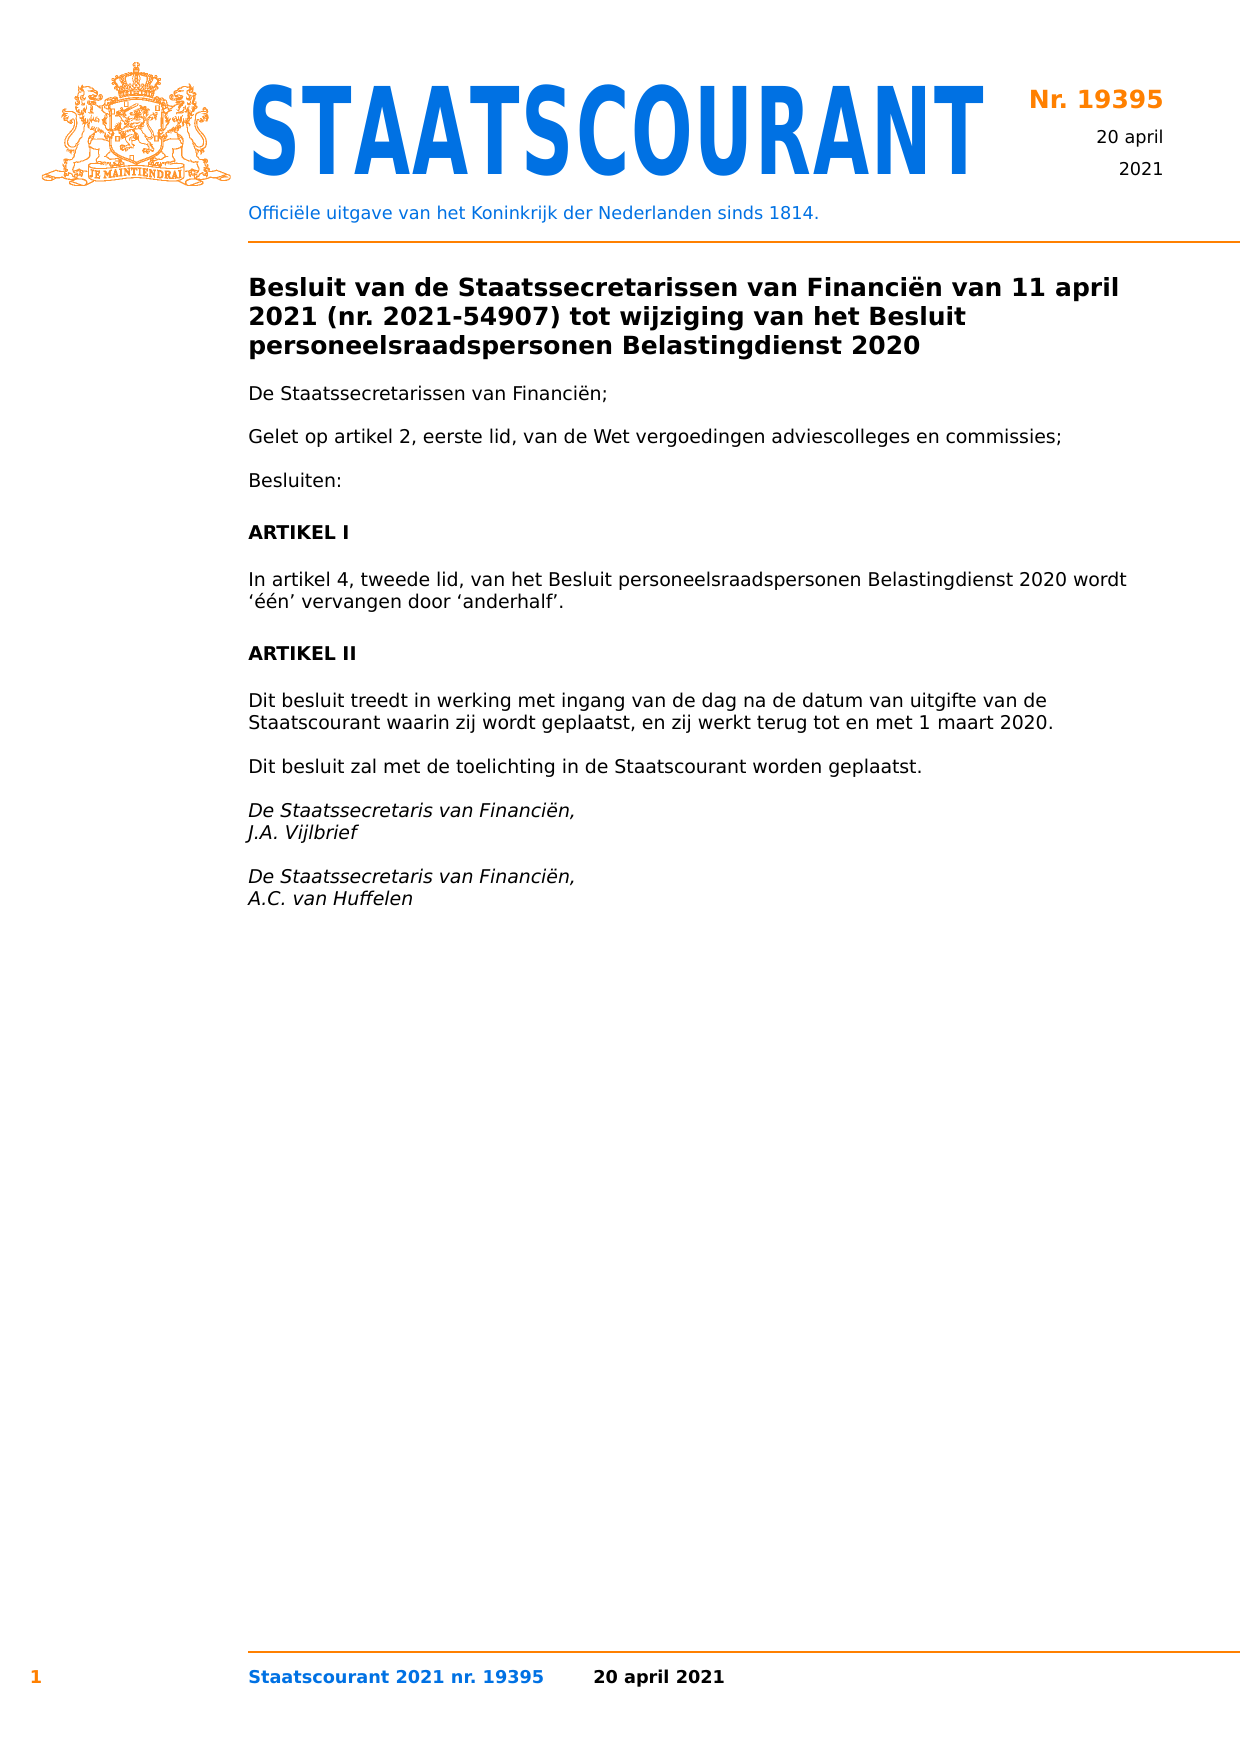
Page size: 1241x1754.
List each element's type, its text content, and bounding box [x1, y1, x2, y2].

table_header Nr. 19395 [998, 62, 1240, 121]
text De Staatssecretaris van Financiën, J.A. Vijlbrief [248, 800, 1163, 844]
text Gelet op artikel 2, eerste lid, van de Wet vergoedingen adviescolleges en commissies; [248, 426, 1163, 448]
table_header [25, 62, 248, 241]
table_cell Officiële uitgave van het Koninkrijk der Nederlanden sinds 1814. [248, 203, 1240, 241]
table_cell 2021 [998, 153, 1240, 203]
text In artikel 4, tweede lid, van het Besluit personeelsraadspersonen Belastingdienst 2020 wordt ‘één’ vervangen door ‘anderhalf’. [248, 569, 1163, 613]
text De Staatssecretaris van Financiën, A.C. van Huffelen [248, 866, 1163, 909]
text Dit besluit zal met de toelichting in de Staatscourant worden geplaatst. [248, 756, 1163, 778]
table_cell 20 april [998, 121, 1240, 153]
table_header STAATSCOURANT [248, 62, 998, 203]
text Dit besluit treedt in werking met ingang van de dag na de datum van uitgifte van de Staatscourant waarin zij wordt geplaatst, en zij werkt terug tot en met 1 maart 2020. [248, 690, 1163, 734]
subtitle ARTIKEL II [248, 643, 1163, 665]
subtitle Besluit van de Staatssecretarissen van Financiën van 11 april 2021 (nr. 2021-54907) tot wijziging van het Besluit personeelsraadspersonen Belastingdienst 2020 [248, 273, 1163, 361]
subtitle ARTIKEL I [248, 522, 1163, 544]
picture [41, 62, 231, 186]
text De Staatssecretarissen van Financiën; [248, 382, 1163, 404]
text Besluiten: [248, 470, 1163, 492]
